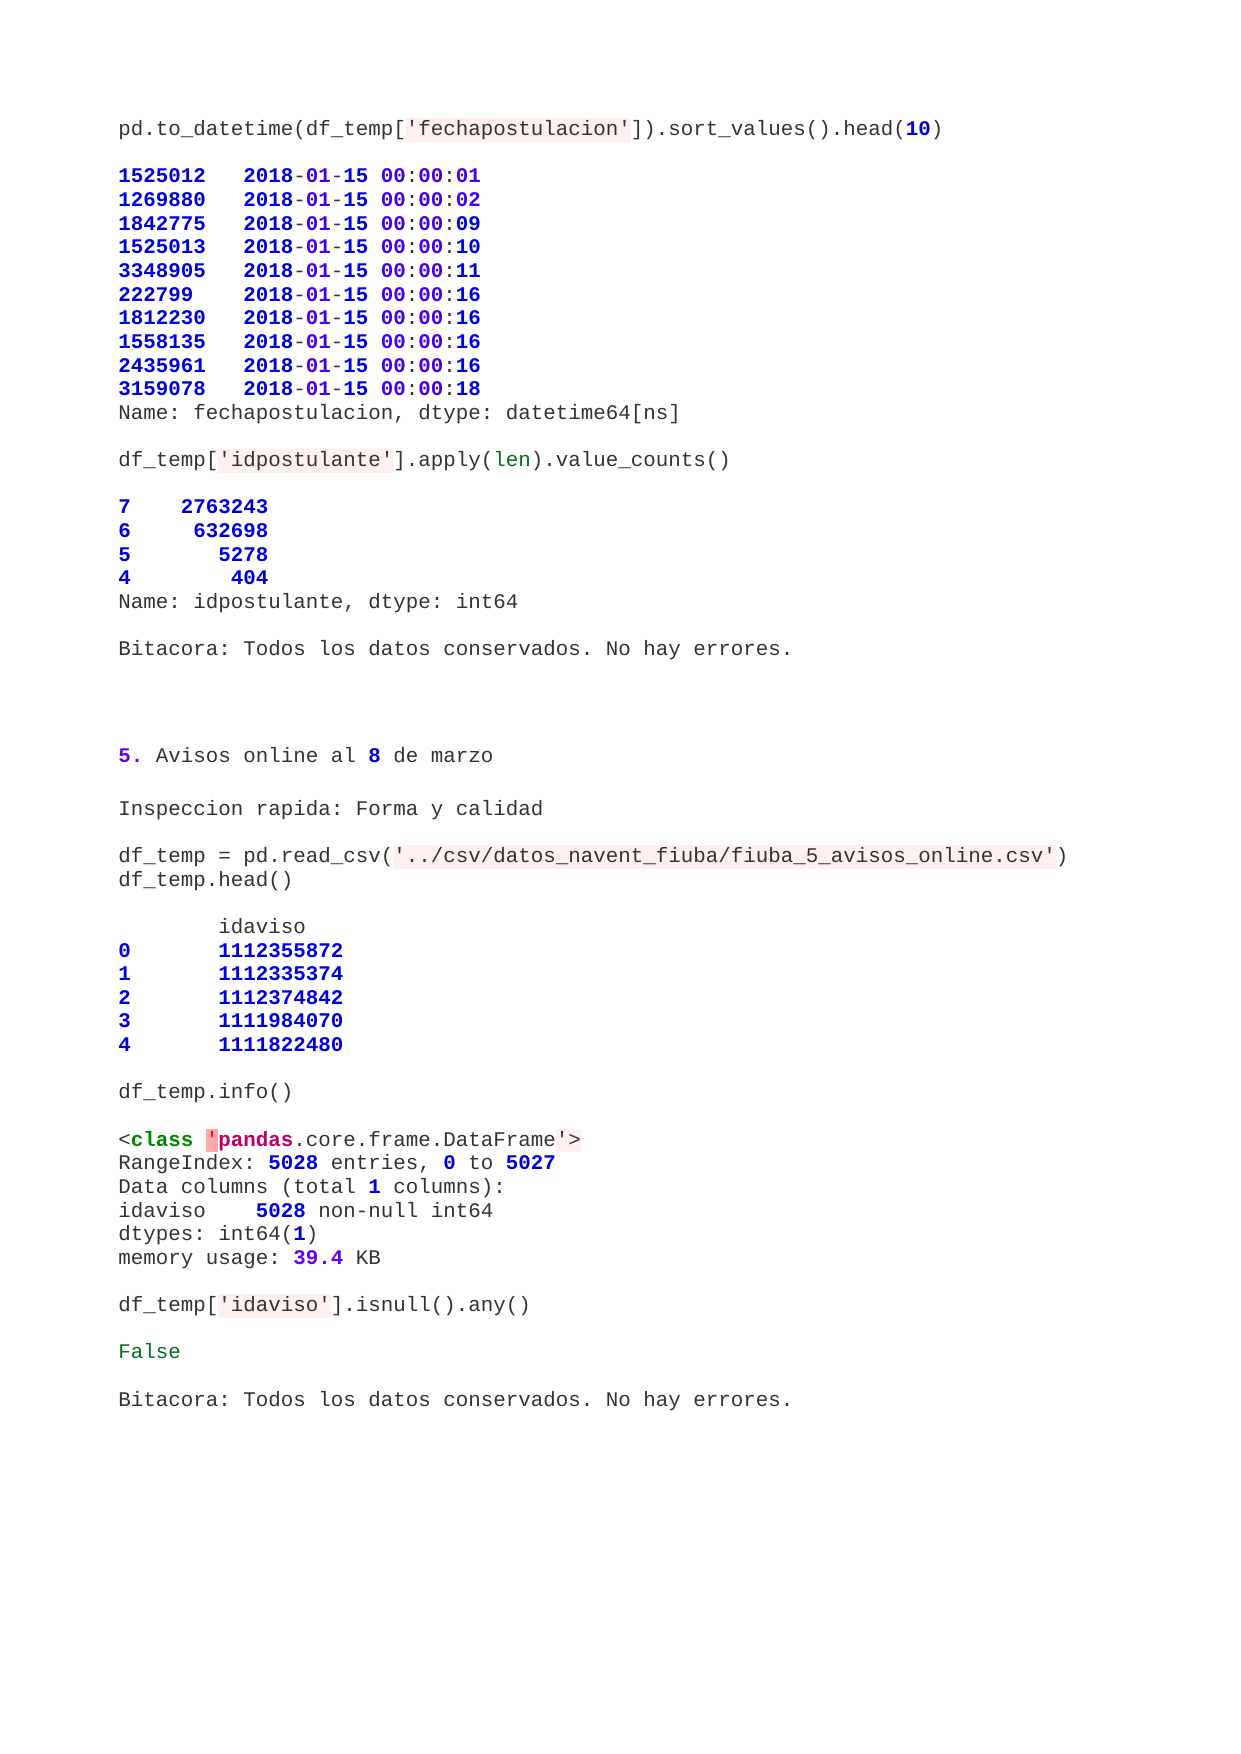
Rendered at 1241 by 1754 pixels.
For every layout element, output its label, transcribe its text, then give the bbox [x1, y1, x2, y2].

text 1 1112335374 [118, 963, 1122, 987]
text df_temp['idaviso'].isnull().any() [118, 1294, 1122, 1318]
text Inspeccion rapida: Forma y calidad [118, 798, 1122, 821]
text 2435961 2018-01-15 00:00:16 [118, 354, 1122, 378]
text 4 404 [118, 567, 1122, 591]
text Bitacora: Todos los datos conservados. No hay errores. [118, 1389, 1122, 1412]
text df_temp.info() [118, 1081, 1122, 1105]
text Data columns (total 1 columns): [118, 1176, 1122, 1200]
text 1558135 2018-01-15 00:00:16 [118, 331, 1122, 354]
text 1525012 2018-01-15 00:00:01 [118, 165, 1122, 189]
text df_temp = pd.read_csv('../csv/datos_navent_fiuba/fiuba_5_avisos_online.csv') [118, 845, 1122, 869]
text 1842775 2018-01-15 00:00:09 [118, 213, 1122, 236]
text Name: idpostulante, dtype: int64 [118, 591, 1122, 615]
text 4 1111822480 [118, 1034, 1122, 1058]
text 0 1112355872 [118, 939, 1122, 963]
text Bitacora: Todos los datos conservados. No hay errores. [118, 638, 1122, 662]
text 5 5278 [118, 544, 1122, 567]
text idaviso [118, 916, 1122, 939]
text 5. Avisos online al 8 de marzo [118, 744, 1122, 768]
text <class 'pandas.core.frame.DataFrame'> [118, 1129, 1122, 1152]
text 6 632698 [118, 520, 1122, 544]
text memory usage: 39.4 KB [118, 1247, 1122, 1271]
text 222799 2018-01-15 00:00:16 [118, 284, 1122, 307]
text Name: fechapostulacion, dtype: datetime64[ns] [118, 402, 1122, 426]
text 3159078 2018-01-15 00:00:18 [118, 378, 1122, 402]
text idaviso 5028 non-null int64 [118, 1200, 1122, 1223]
text df_temp.head() [118, 869, 1122, 892]
text 1525013 2018-01-15 00:00:10 [118, 236, 1122, 260]
text df_temp['idpostulante'].apply(len).value_counts() [118, 449, 1122, 473]
text 7 2763243 [118, 496, 1122, 520]
text 1812230 2018-01-15 00:00:16 [118, 307, 1122, 331]
text 3 1111984070 [118, 1011, 1122, 1034]
text 1269880 2018-01-15 00:00:02 [118, 189, 1122, 213]
text False [118, 1342, 1122, 1365]
text dtypes: int64(1) [118, 1223, 1122, 1247]
text 3348905 2018-01-15 00:00:11 [118, 260, 1122, 284]
text RangeIndex: 5028 entries, 0 to 5027 [118, 1152, 1122, 1176]
text 2 1112374842 [118, 987, 1122, 1011]
text pd.to_datetime(df_temp['fechapostulacion']).sort_values().head(10) [118, 118, 1122, 142]
